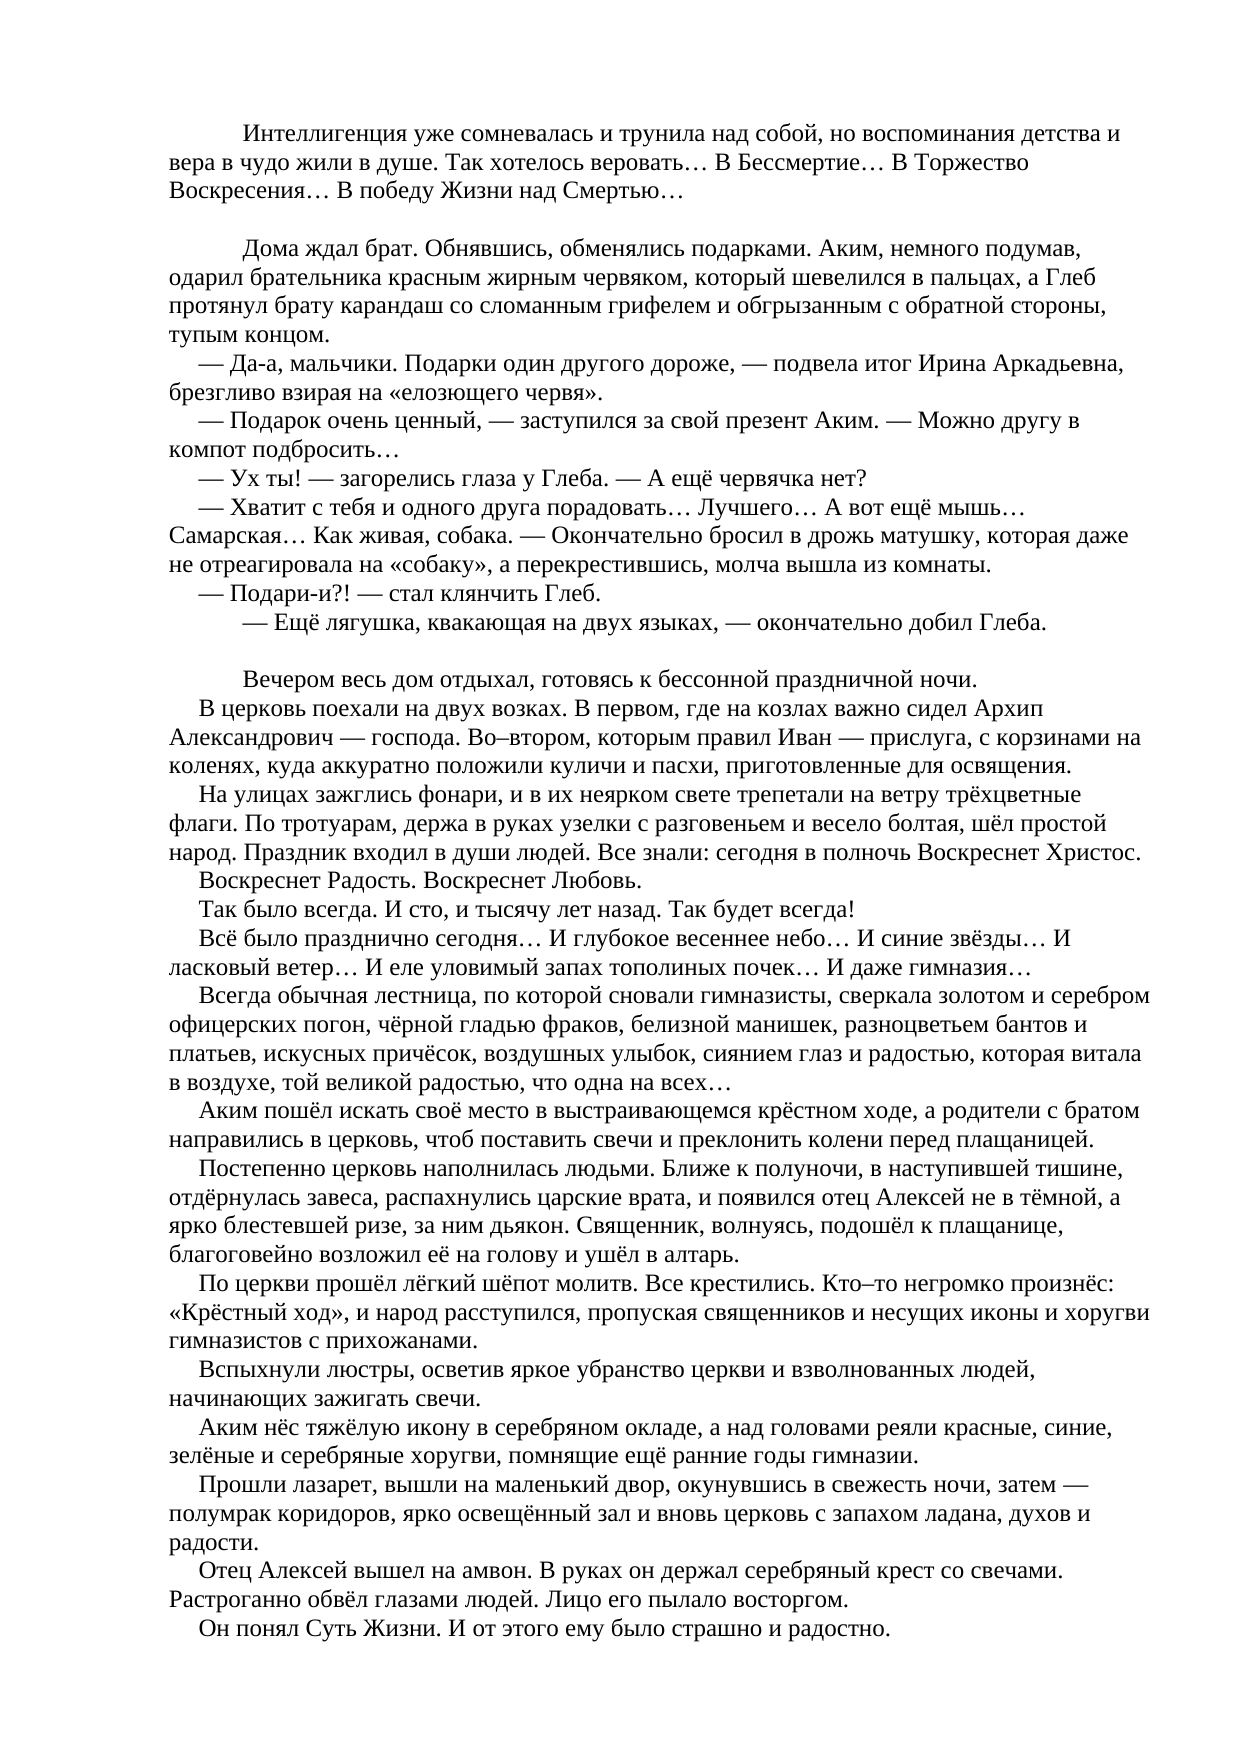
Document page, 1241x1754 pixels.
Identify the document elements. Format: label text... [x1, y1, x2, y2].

text Постепенно церковь наполнилась людьми. Ближе к полуночи, в наступившей тишине, отдёрнулась завеса, распахнулись царские врата, и появился отец Алексей не в тёмной, а ярко блестевшей ризе, за ним дьякон. Священник, волнуясь, подошёл к плащанице, благоговейно возложил её на голову и ушёл в алтарь. [169, 1153, 1152, 1268]
text — Хватит с тебя и одного друга порадовать… Лучшего… А вот ещё мышь… Самарская… Как живая, собака. — Окончательно бросил в дрожь матушку, которая даже не отреагировала на «собаку», а перекрестившись, молча вышла из комнаты. [169, 492, 1152, 578]
text Он понял Суть Жизни. И от этого ему было страшно и радостно. [169, 1613, 1152, 1642]
text Отец Алексей вышел на амвон. В руках он держал серебряный крест со свечами. Растроганно обвёл глазами людей. Лицо его пылало восторгом. [169, 1556, 1152, 1613]
text Всегда обычная лестница, по которой сновали гимназисты, сверкала золотом и серебром офицерских погон, чёрной гладью фраков, белизной манишек, разноцветьем бантов и платьев, искусных причёсок, воздушных улыбок, сиянием глаз и радостью, которая витала в воздухе, той великой радостью, что одна на всех… [169, 981, 1152, 1096]
text В церковь поехали на двух возках. В первом, где на козлах важно сидел Архип Александрович — господа. Во–втором, которым правил Иван — прислуга, с корзинами на коленях, куда аккуратно положили куличи и пасхи, приготовленные для освящения. [169, 693, 1152, 779]
text — Ух ты! — загорелись глаза у Глеба. — А ещё червячка нет? [169, 463, 1152, 492]
text — Ещё лягушка, квакающая на двух языках, — окончательно добил Глеба. [169, 607, 1152, 636]
text — Подари-и?! — стал клянчить Глеб. [169, 578, 1152, 607]
text Всё было празднично сегодня… И глубокое весеннее небо… И синие звёзды… И ласковый ветер… И еле уловимый запах тополиных почек… И даже гимназия… [169, 923, 1152, 981]
text Так было всегда. И сто, и тысячу лет назад. Так будет всегда! [169, 894, 1152, 923]
text — Подарок очень ценный, — заступился за свой презент Аким. — Можно другу в компот подбросить… [169, 406, 1152, 463]
text Интеллигенция уже сомневалась и трунила над собой, но воспоминания детства и вера в чудо жили в душе. Так хотелось веровать… В Бессмертие… В Торжество Воскресения… В победу Жизни над Смертью… [169, 118, 1152, 204]
text Воскреснет Радость. Воскреснет Любовь. [169, 866, 1152, 894]
text — Да-а, мальчики. Подарки один другого дороже, — подвела итог Ирина Аркадьевна, брезгливо взирая на «елозющего червя». [169, 348, 1152, 406]
text Аким пошёл искать своё место в выстраивающемся крёстном ходе, а родители с братом направились в церковь, чтоб поставить свечи и преклонить колени перед плащаницей. [169, 1096, 1152, 1153]
text По церкви прошёл лёгкий шёпот молитв. Все крестились. Кто–то негромко произнёс: «Крёстный ход», и народ расступился, пропуская священников и несущих иконы и хоругви гимназистов с прихожанами. [169, 1268, 1152, 1354]
text Прошли лазарет, вышли на маленький двор, окунувшись в свежесть ночи, затем — полумрак коридоров, ярко освещённый зал и вновь церковь с запахом ладана, духов и радости. [169, 1469, 1152, 1556]
text Аким нёс тяжёлую икону в серебряном окладе, а над головами реяли красные, синие, зелёные и серебряные хоругви, помнящие ещё ранние годы гимназии. [169, 1412, 1152, 1469]
text Вечером весь дом отдыхал, готовясь к бессонной праздничной ночи. [169, 664, 1152, 693]
text На улицах зажглись фонари, и в их неярком свете трепетали на ветру трёхцветные флаги. По тротуарам, держа в руках узелки с разговеньем и весело болтая, шёл простой народ. Праздник входил в души людей. Все знали: сегодня в полночь Воскреснет Христос. [169, 779, 1152, 866]
text Дома ждал брат. Обнявшись, обменялись подарками. Аким, немного подумав, одарил брательника красным жирным червяком, который шевелился в пальцах, а Глеб протянул брату карандаш со сломанным грифелем и обгрызанным с обратной стороны, тупым концом. [169, 233, 1152, 348]
text Вспыхнули люстры, осветив яркое убранство церкви и взволнованных людей, начинающих зажигать свечи. [169, 1354, 1152, 1412]
